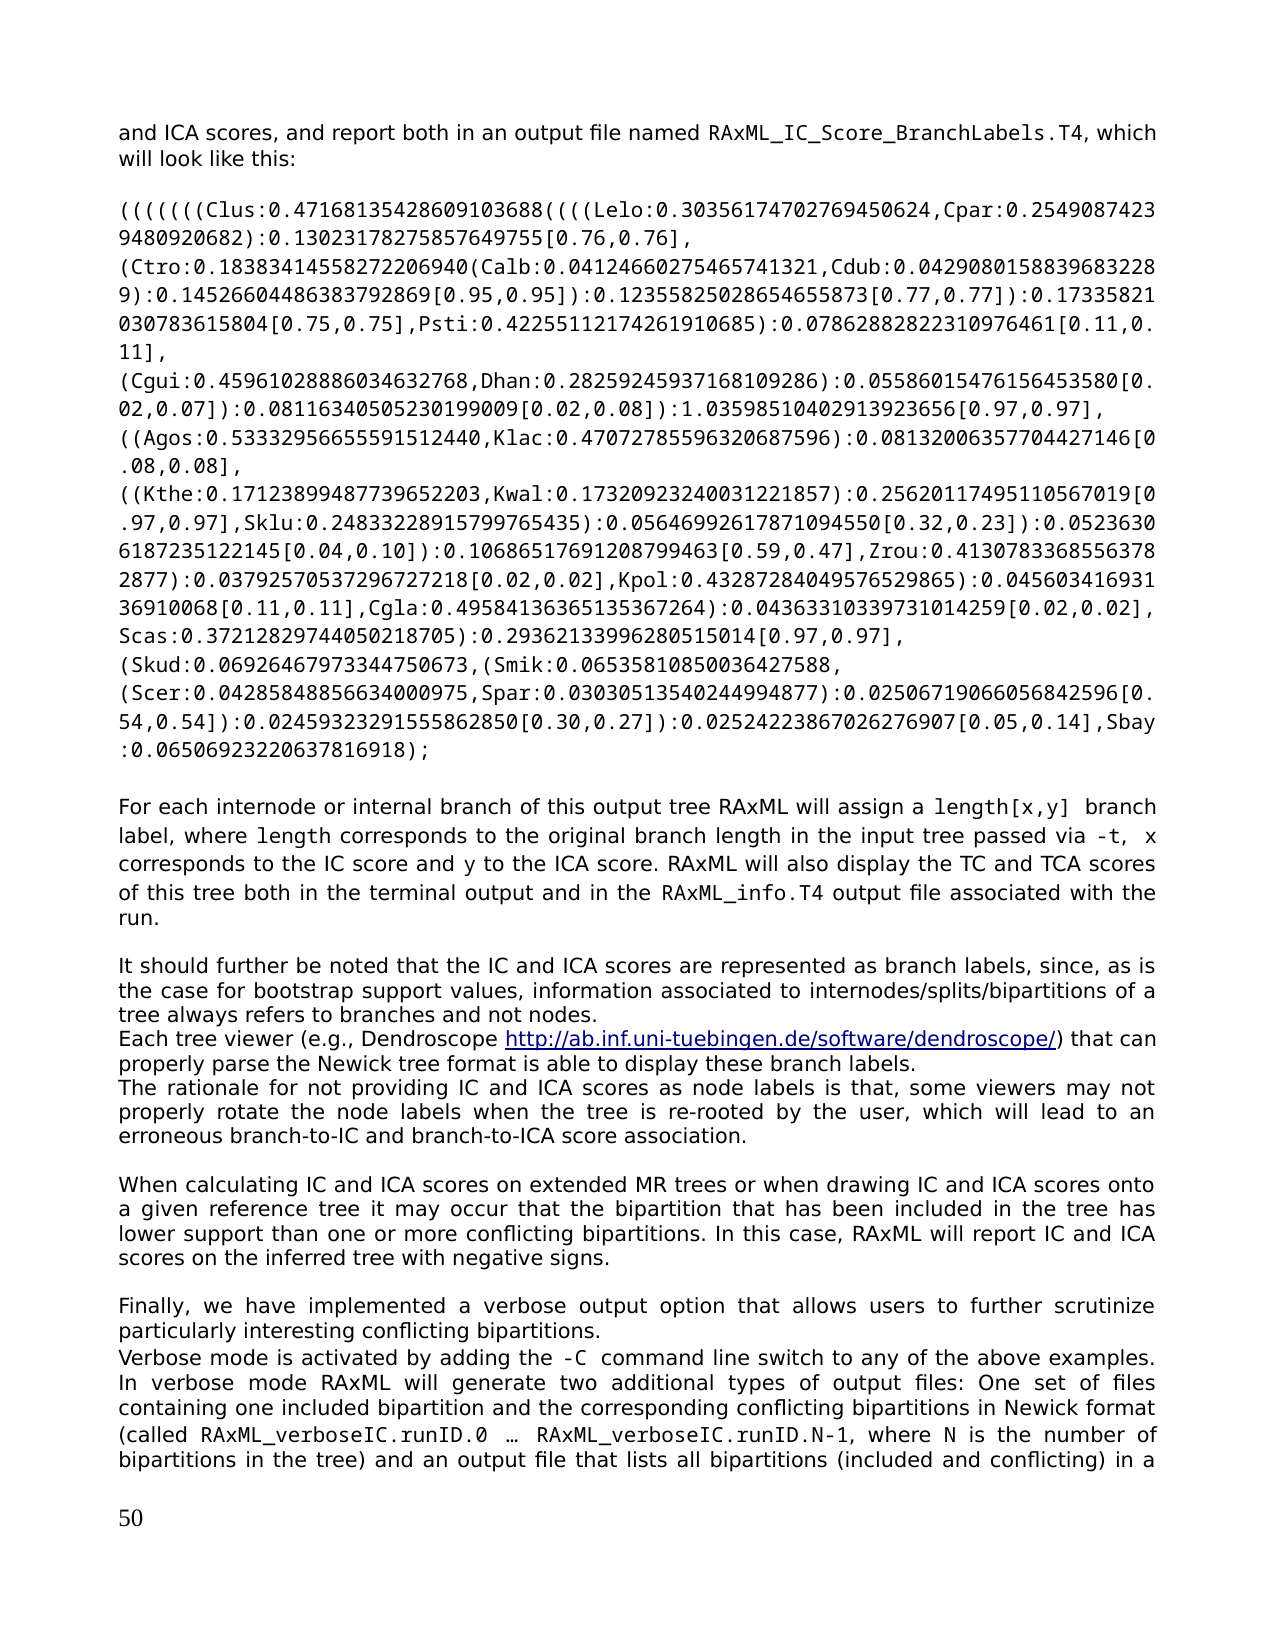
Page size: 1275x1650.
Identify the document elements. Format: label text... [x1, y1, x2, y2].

text (((((((Clus:0.47168135428609103688((((Lelo:0.30356174702769450624,Cpar:0.25490874239480920682):0.13023178275857649755[0.76,0.76],(Ctro:0.18383414558272206940(Calb:0.04124660275465741321,Cdub:0.04290801588396832289):0.14526604486383792869[0.95,0.95]):0.12355825028654655873[0.77,0.77]):0.17335821030783615804[0.75,0.75],Psti:0.42255112174261910685):0.07862882822310976461[0.11,0.11],(Cgui:0.45961028886034632768,Dhan:0.28259245937168109286):0.05586015476156453580[0.02,0.07]):0.08116340505230199009[0.02,0.08]):1.03598510402913923656[0.97,0.97],((Agos:0.53332956655591512440,Klac:0.47072785596320687596):0.08132006357704427146[0.08,0.08],((Kthe:0.17123899487739652203,Kwal:0.17320923240031221857):0.25620117495110567019[0.97,0.97],Sklu:0.24833228915799765435):0.05646992617871094550[0.32,0.23]):0.05236306187235122145[0.04,0.10]):0.10686517691208799463[0.59,0.47],Zrou:0.41307833685563782877):0.03792570537296727218[0.02,0.02],Kpol:0.43287284049576529865):0.04560341693136910068[0.11,0.11],Cgla:0.49584136365135367264):0.04363310339731014259[0.02,0.02],Scas:0.37212829744050218705):0.29362133996280515014[0.97,0.97],(Skud:0.06926467973344750673,(Smik:0.06535810850036427588,(Scer:0.04285848856634000975,Spar:0.03030513540244994877):0.02506719066056842596[0.54,0.54]):0.02459323291555862850[0.30,0.27]):0.02524223867026276907[0.05,0.14],Sbay:0.06506923220637816918); [118, 195, 1157, 764]
text The rationale for not providing IC and ICA scores as node labels is that, some viewers may not properly rotate the node labels when the tree is re-rooted by the user, which will lead to an erroneous branch-to-IC and branch-to-ICA score association. [118, 1076, 1157, 1149]
text Finally, we have implemented a verbose output option that allows users to further scrutinize particularly interesting conflicting bipartitions. [118, 1294, 1157, 1343]
text For each internode or internal branch of this output tree RAxML will assign a length[x,y] branch label, where length corresponds to the original branch length in the input tree passed via -t, x corresponds to the IC score and y to the ICA score. RAxML will also display the TC and TCA scores of this tree both in the terminal output and in the RAxML_info.T4 output file associated with the run. [118, 792, 1157, 930]
text Verbose mode is activated by adding the -C command line switch to any of the above examples. In verbose mode RAxML will generate two additional types of output files: One set of files containing one included bipartition and the corresponding conflicting bipartitions in Newick format (called RAxML_verboseIC.runID.0 … RAxML_verboseIC.runID.N-1, where N is the number of bipartitions in the tree) and an output file that lists all bipartitions (included and conflicting) in a [118, 1343, 1157, 1473]
text Each tree viewer (e.g., Dendroscope http://ab.inf.uni-tuebingen.de/software/dendroscope/) that can properly parse the Newick tree format is able to display these branch labels. [118, 1027, 1157, 1076]
text and ICA scores, and report both in an output file named RAxML_IC_Score_BranchLabels.T4, which will look like this: [118, 118, 1157, 171]
text It should further be noted that the IC and ICA scores are represented as branch labels, since, as is the case for bootstrap support values, information associated to internodes/splits/bipartitions of a tree always refers to branches and not nodes. [118, 954, 1157, 1027]
text When calculating IC and ICA scores on extended MR trees or when drawing IC and ICA scores onto a given reference tree it may occur that the bipartition that has been included in the tree has lower support than one or more conflicting bipartitions. In this case, RAxML will report IC and ICA scores on the inferred tree with negative signs. [118, 1173, 1157, 1270]
